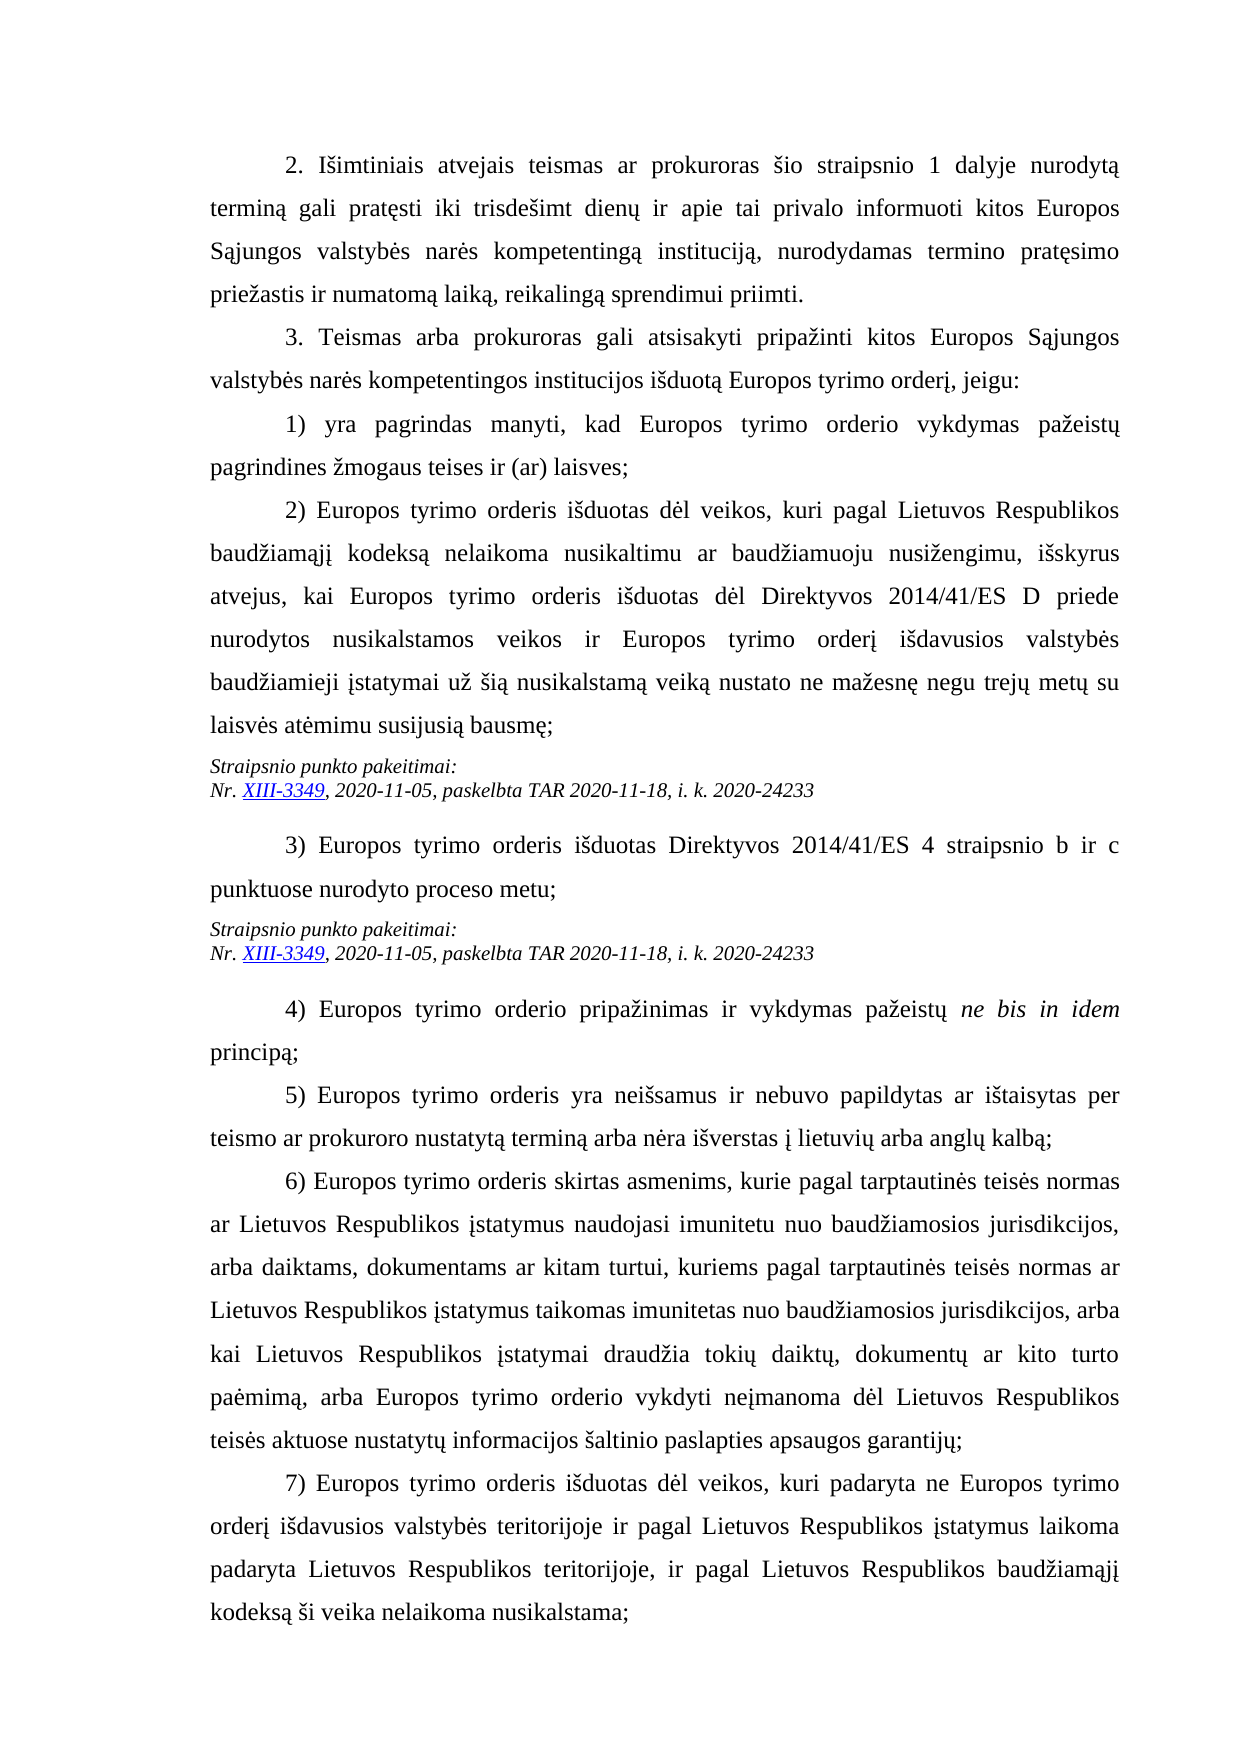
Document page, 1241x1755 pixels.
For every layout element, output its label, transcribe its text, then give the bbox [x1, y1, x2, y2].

text 2. Išimtiniais atvejais teismas ar prokuroras šio straipsnio 1 dalyje nurodytą terminą gali pratęsti iki trisdešimt dienų ir apie tai privalo informuoti kitos Europos Sąjungos valstybės narės kompetentingą instituciją, nurodydamas termino pratęsimo priežastis ir numatomą laiką, reikalingą sprendimui priimti. [210, 150, 1120, 308]
text Nr. XIII-3349, 2020-11-05, paskelbta TAR 2020-11-18, i. k. 2020-24233 [210, 778, 1120, 802]
text 2) Europos tyrimo orderis išduotas dėl veikos, kuri pagal Lietuvos Respublikos baudžiamąjį kodeksą nelaikoma nusikaltimu ar baudžiamuoju nusižengimu, išskyrus atvejus, kai Europos tyrimo orderis išduotas dėl Direktyvos 2014/41/ES D priede nurodytos nusikalstamos veikos ir Europos tyrimo orderį išdavusios valstybės baudžiamieji įstatymai už šią nusikalstamą veiką nustato ne mažesnę negu trejų metų su laisvės atėmimu susijusią bausmę; [210, 495, 1120, 739]
text Nr. XIII-3349, 2020-11-05, paskelbta TAR 2020-11-18, i. k. 2020-24233 [210, 941, 1120, 965]
text 4) Europos tyrimo orderio pripažinimas ir vykdymas pažeistų ne bis in idem principą; [210, 994, 1120, 1066]
text 3. Teismas arba prokuroras gali atsisakyti pripažinti kitos Europos Sąjungos valstybės narės kompetentingos institucijos išduotą Europos tyrimo orderį, jeigu: [210, 322, 1120, 394]
text 1) yra pagrindas manyti, kad Europos tyrimo orderio vykdymas pažeistų pagrindines žmogaus teises ir (ar) laisves; [210, 409, 1120, 481]
text 7) Europos tyrimo orderis išduotas dėl veikos, kuri padaryta ne Europos tyrimo orderį išdavusios valstybės teritorijoje ir pagal Lietuvos Respublikos įstatymus laikoma padaryta Lietuvos Respublikos teritorijoje, ir pagal Lietuvos Respublikos baudžiamąjį kodeksą ši veika nelaikoma nusikalstama; [210, 1468, 1120, 1626]
text 5) Europos tyrimo orderis yra neišsamus ir nebuvo papildytas ar ištaisytas per teismo ar prokuroro nustatytą terminą arba nėra išverstas į lietuvių arba anglų kalbą; [210, 1080, 1120, 1152]
text Straipsnio punkto pakeitimai: [210, 917, 1120, 941]
text 6) Europos tyrimo orderis skirtas asmenims, kurie pagal tarptautinės teisės normas ar Lietuvos Respublikos įstatymus naudojasi imunitetu nuo baudžiamosios jurisdikcijos, arba daiktams, dokumentams ar kitam turtui, kuriems pagal tarptautinės teisės normas ar Lietuvos Respublikos įstatymus taikomas imunitetas nuo baudžiamosios jurisdikcijos, arba kai Lietuvos Respublikos įstatymai draudžia tokių daiktų, dokumentų ar kito turto paėmimą, arba Europos tyrimo orderio vykdyti neįmanoma dėl Lietuvos Respublikos teisės aktuose nustatytų informacijos šaltinio paslapties apsaugos garantijų; [210, 1166, 1120, 1454]
text 3) Europos tyrimo orderis išduotas Direktyvos 2014/41/ES 4 straipsnio b ir c punktuose nurodyto proceso metu; [210, 831, 1120, 902]
text Straipsnio punkto pakeitimai: [210, 754, 1120, 778]
